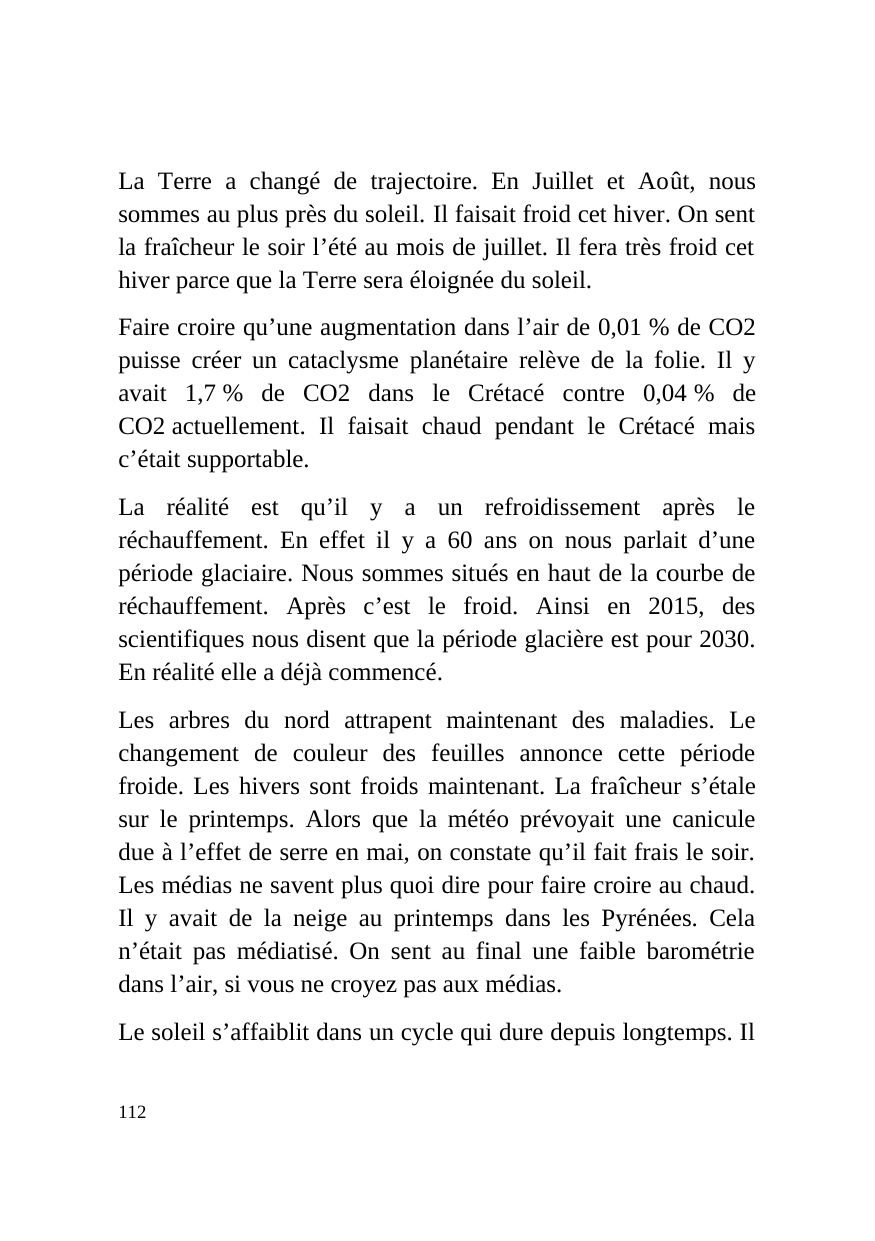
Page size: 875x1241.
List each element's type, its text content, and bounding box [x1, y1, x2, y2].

text Les arbres du nord attrapent maintenant des maladies. Le changement de couleur des feuilles annonce cette période froide. Les hivers sont froids maintenant. La fraîcheur s’étale sur le printemps. Alors que la météo prévoyait une canicule due à l’effet de serre en mai, on constate qu’il fait frais le soir. Les médias ne savent plus quoi dire pour faire croire au chaud. Il y avait de la neige au printemps dans les Pyrénées. Cela n’était pas médiatisé. On sent au final une faible barométrie dans l’air, si vous ne croyez pas aux médias. [118, 705, 756, 998]
text La Terre a changé de trajectoire. En Juillet et Août, nous sommes au plus près du soleil. Il faisait froid cet hiver. On sent la fraîcheur le soir l’été au mois de juillet. Il fera très froid cet hiver parce que la Terre sera éloignée du soleil. [118, 166, 756, 293]
text Faire croire qu’une augmentation dans l’air de 0,01 % de CO2 puisse créer un cataclysme planétaire relève de la folie. Il y avait 1,7 % de CO2 dans le Crétacé contre 0,04 % de CO2 actuellement. Il faisait chaud pendant le Crétacé mais c’était supportable. [118, 312, 756, 473]
text Le soleil s’affaiblit dans un cycle qui dure depuis longtemps. Il [118, 1017, 756, 1045]
text La réalité est qu’il y a un refroidissement après le réchauffement. En effet il y a 60 ans on nous parlait d’une période glaciaire. Nous sommes situés en haut de la courbe de réchauffement. Après c’est le froid. Ainsi en 2015, des scientifiques nous disent que la période glacière est pour 2030. En réalité elle a déjà commencé. [118, 492, 756, 686]
